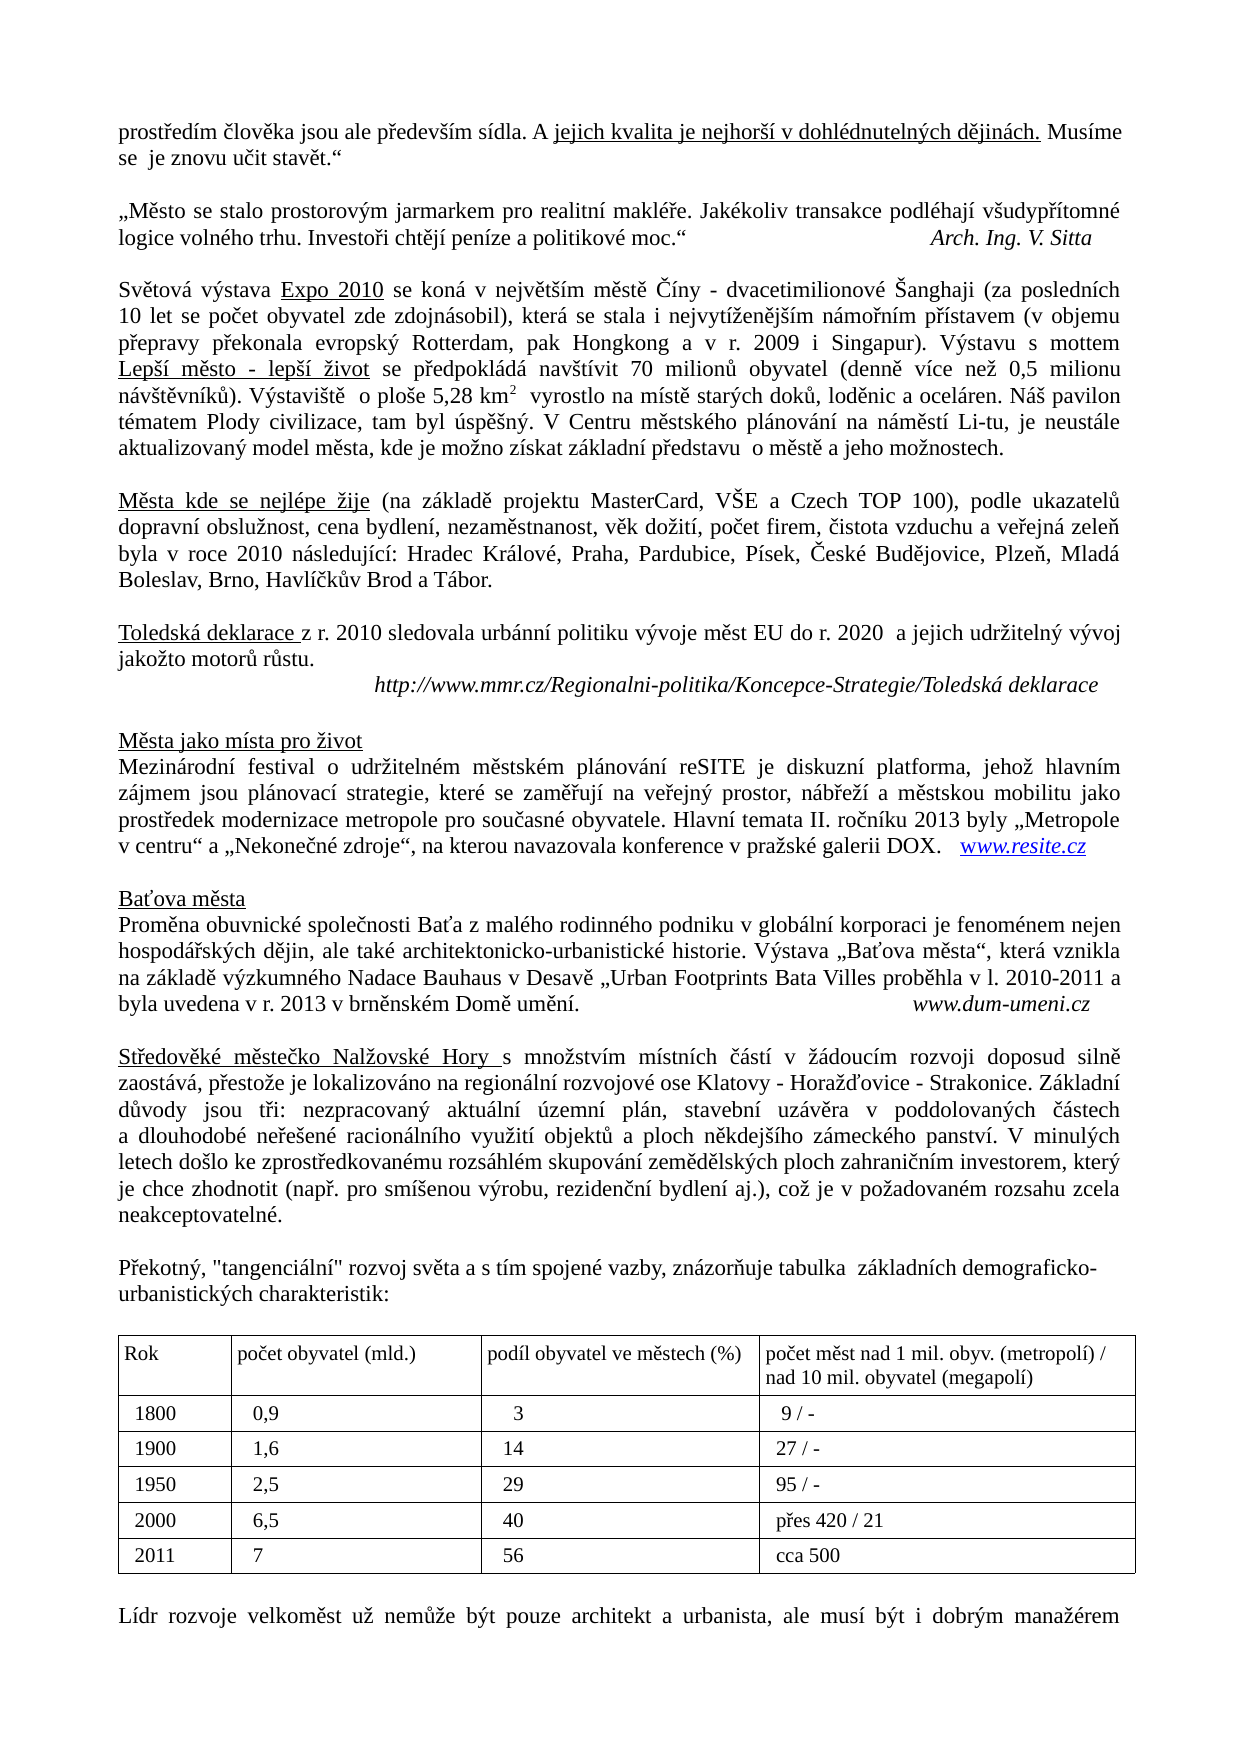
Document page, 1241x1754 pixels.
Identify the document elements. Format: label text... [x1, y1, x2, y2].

table_cell 9 / - [760, 1396, 1135, 1431]
table_cell cca 500 [760, 1539, 1135, 1573]
table_header Rok [119, 1336, 231, 1395]
table_cell 2,5 [232, 1467, 481, 1502]
text Baťova města [118, 885, 1122, 911]
table_cell 1950 [119, 1467, 231, 1502]
table_cell 56 [482, 1539, 759, 1573]
table_cell 95 / - [760, 1467, 1135, 1502]
text Toledská deklarace z r. 2010 sledovala urbánní politiku vývoje měst EU do r. 2020 a jejich udržitelný vývoj jakožto motorů růstu. [118, 619, 1122, 672]
table_cell přes 420 / 21 [760, 1503, 1135, 1537]
text http://www.mmr.cz/Regionalni-politika/Koncepce-Strategie/Toledská deklarace [118, 672, 1122, 698]
table_cell 1900 [119, 1432, 231, 1466]
table_cell 2000 [119, 1503, 231, 1537]
table_cell 2011 [119, 1539, 231, 1573]
table_header podíl obyvatel ve městech (%) [482, 1336, 759, 1395]
table_cell 27 / - [760, 1432, 1135, 1466]
table_cell 1800 [119, 1396, 231, 1431]
text Překotný, "tangenciální" rozvoj světa a s tím spojené vazby, znázorňuje tabulka základních demograficko-urbanistických charakteristik: [118, 1254, 1122, 1306]
text Mezinárodní festival o udržitelném městském plánování reSITE je diskuzní platforma, jehož hlavním zájmem jsou plánovací strategie, které se zaměřují na veřejný prostor, nábřeží a městskou mobilitu jako prostředek modernizace metropole pro současné obyvatele. Hlavní temata II. ročníku 2013 byly „Metropole v centru“ a „Nekonečné zdroje“, na kterou navazovala konference v pražské galerii DOX. www.resite.cz [118, 753, 1122, 858]
table_cell 40 [482, 1503, 759, 1537]
table_cell 14 [482, 1432, 759, 1466]
table_cell 29 [482, 1467, 759, 1502]
table_cell 1,6 [232, 1432, 481, 1466]
text Proměna obuvnické společnosti Baťa z malého rodinného podniku v globální korporaci je fenoménem nejen hospodářských dějin, ale také architektonicko-urbanistické historie. Výstava „Baťova města“, která vznikla na základě výzkumného Nadace Bauhaus v Desavě „Urban Footprints Bata Villes proběhla v l. 2010-2011 a byla uvedena v r. 2013 v brněnském Domě umění. www.dum-umeni.cz [118, 911, 1122, 1017]
table_cell 6,5 [232, 1503, 481, 1537]
text Města kde se nejlépe žije (na základě projektu MasterCard, VŠE a Czech TOP 100), podle ukazatelů dopravní obslužnost, cena bydlení, nezaměstnanost, věk dožití, počet firem, čistota vzduchu a veřejná zeleň byla v roce 2010 následující: Hradec Králové, Praha, Pardubice, Písek, České Budějovice, Plzeň, Mladá Boleslav, Brno, Havlíčkův Brod a Tábor. [118, 487, 1122, 592]
text Světová výstava Expo 2010 se koná v největším městě Číny - dvacetimilionové Šanghaji (za posledních 10 let se počet obyvatel zde zdojnásobil), která se stala i nejvytíženějším námořním přístavem (v objemu přepravy překonala evropský Rotterdam, pak Hongkong a v r. 2009 i Singapur). Výstavu s mottem Lepší město - lepší život se předpokládá navštívit 70 milionů obyvatel (denně více než 0,5 milionu návštěvníků). Výstaviště o ploše 5,28 km2 vyrostlo na místě starých doků, loděnic a oceláren. Náš pavilon tématem Plody civilizace, tam byl úspěšný. V Centru městského plánování na náměstí Li-tu, je neustále aktualizovaný model města, kde je možno získat základní představu o městě a jeho možnostech. [118, 276, 1122, 461]
table_header počet obyvatel (mld.) [232, 1336, 481, 1395]
text Města jako místa pro život [118, 727, 1122, 753]
table_header počet měst nad 1 mil. obyv. (metropolí) / nad 10 mil. obyvatel (megapolí) [760, 1336, 1135, 1395]
table_cell 0,9 [232, 1396, 481, 1431]
text prostředím člověka jsou ale především sídla. A jejich kvalita je nejhorší v dohlédnutelných dějinách. Musíme se je znovu učit stavět.“ [118, 118, 1122, 171]
table_cell 7 [232, 1539, 481, 1573]
text Lídr rozvoje velkoměst už nemůže být pouze architekt a urbanista, ale musí být i dobrým manažérem [118, 1602, 1122, 1628]
text Středověké městečko Nalžovské Hory s množstvím místních částí v žádoucím rozvoji doposud silně zaostává, přestože je lokalizováno na regionální rozvojové ose Klatovy - Horažďovice - Strakonice. Základní důvody jsou tři: nezpracovaný aktuální územní plán, stavební uzávěra v poddolovaných částech a dlouhodobé neřešené racionálního využití objektů a ploch někdejšího zámeckého panství. V minulých letech došlo ke zprostředkovanému rozsáhlém skupování zemědělských ploch zahraničním investorem, který je chce zhodnotit (např. pro smíšenou výrobu, rezidenční bydlení aj.), což je v požadovaném rozsahu zcela neakceptovatelné. [118, 1043, 1122, 1227]
text „Město se stalo prostorovým jarmarkem pro realitní makléře. Jakékoliv transakce podléhají všudypřítomné logice volného trhu. Investoři chtějí peníze a politikové moc.“ Arch. Ing. V. Sitta [118, 197, 1122, 250]
table_cell 3 [482, 1396, 759, 1431]
